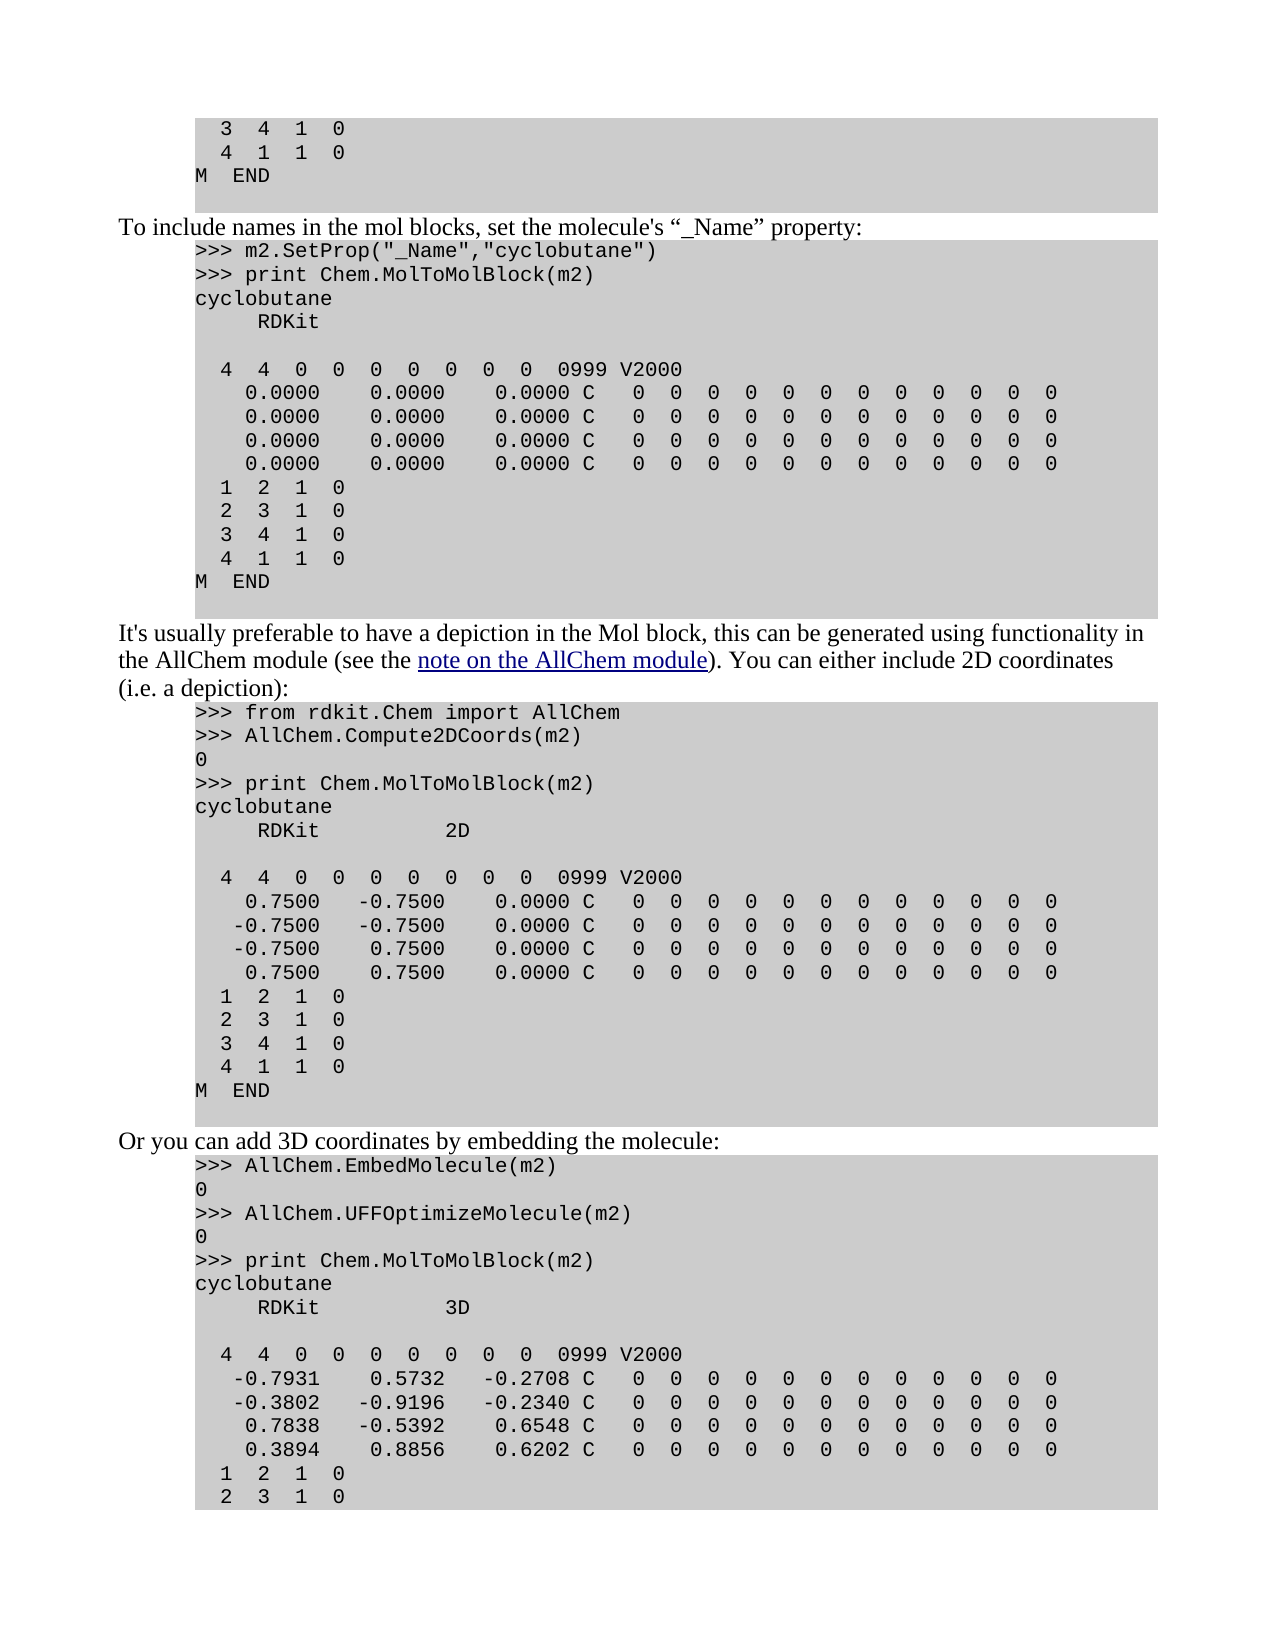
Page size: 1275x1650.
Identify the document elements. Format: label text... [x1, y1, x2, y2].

text 0.3894 0.8856 0.6202 C 0 0 0 0 0 0 0 0 0 0 0 0 [195, 1439, 1158, 1463]
text -0.7931 0.5732 -0.2708 C 0 0 0 0 0 0 0 0 0 0 0 0 [195, 1368, 1158, 1392]
text 0.0000 0.0000 0.0000 C 0 0 0 0 0 0 0 0 0 0 0 0 [195, 429, 1158, 453]
text 4 1 1 0 [195, 548, 1158, 571]
text >>> AllChem.UFFOptimizeMolecule(m2) [195, 1202, 1158, 1226]
text 4 4 0 0 0 0 0 0 0 0999 V2000 [195, 359, 1158, 382]
text cyclobutane [195, 796, 1158, 820]
text M END [195, 1080, 1158, 1104]
text 0 [195, 1179, 1158, 1202]
text -0.7500 0.7500 0.0000 C 0 0 0 0 0 0 0 0 0 0 0 0 [195, 938, 1158, 962]
text M END [195, 571, 1158, 595]
text 2 3 1 0 [195, 501, 1158, 524]
text 4 1 1 0 [195, 142, 1158, 165]
text 0.7838 -0.5392 0.6548 C 0 0 0 0 0 0 0 0 0 0 0 0 [195, 1415, 1158, 1439]
text 3 4 1 0 [195, 1033, 1158, 1057]
text 2 3 1 0 [195, 1009, 1158, 1033]
text >>> AllChem.EmbedMolecule(m2) [195, 1155, 1158, 1179]
text RDKit [195, 311, 1158, 335]
text To include names in the mol blocks, set the molecule's “_Name” property: [118, 213, 1157, 240]
text 0 [195, 749, 1158, 773]
text 0.0000 0.0000 0.0000 C 0 0 0 0 0 0 0 0 0 0 0 0 [195, 453, 1158, 477]
text >>> print Chem.MolToMolBlock(m2) [195, 1250, 1158, 1273]
text 0.0000 0.0000 0.0000 C 0 0 0 0 0 0 0 0 0 0 0 0 [195, 382, 1158, 406]
text 1 2 1 0 [195, 477, 1158, 501]
text 4 4 0 0 0 0 0 0 0 0999 V2000 [195, 867, 1158, 891]
text M END [195, 165, 1158, 189]
text >>> print Chem.MolToMolBlock(m2) [195, 264, 1158, 288]
text 3 4 1 0 [195, 524, 1158, 548]
text >>> from rdkit.Chem import AllChem [195, 702, 1158, 726]
text 4 1 1 0 [195, 1057, 1158, 1080]
text cyclobutane [195, 1273, 1158, 1297]
text Or you can add 3D coordinates by embedding the molecule: [118, 1127, 1157, 1155]
text 0.0000 0.0000 0.0000 C 0 0 0 0 0 0 0 0 0 0 0 0 [195, 406, 1158, 429]
text 3 4 1 0 [195, 118, 1158, 142]
text 2 3 1 0 [195, 1486, 1158, 1510]
text >>> print Chem.MolToMolBlock(m2) [195, 773, 1158, 796]
text -0.3802 -0.9196 -0.2340 C 0 0 0 0 0 0 0 0 0 0 0 0 [195, 1392, 1158, 1415]
text cyclobutane [195, 288, 1158, 311]
text 1 2 1 0 [195, 986, 1158, 1009]
text 0.7500 0.7500 0.0000 C 0 0 0 0 0 0 0 0 0 0 0 0 [195, 962, 1158, 986]
text It's usually preferable to have a depiction in the Mol block, this can be generated using functionality in the AllChem module (see the note on the AllChem module). You can either include 2D coordinates (i.e. a depiction): [118, 619, 1157, 702]
text RDKit 2D [195, 820, 1158, 844]
text RDKit 3D [195, 1297, 1158, 1321]
text 0 [195, 1226, 1158, 1250]
text 1 2 1 0 [195, 1463, 1158, 1486]
text >>> m2.SetProp("_Name","cyclobutane") [195, 240, 1158, 264]
text >>> AllChem.Compute2DCoords(m2) [195, 726, 1158, 749]
text 0.7500 -0.7500 0.0000 C 0 0 0 0 0 0 0 0 0 0 0 0 [195, 891, 1158, 915]
text -0.7500 -0.7500 0.0000 C 0 0 0 0 0 0 0 0 0 0 0 0 [195, 915, 1158, 938]
text 4 4 0 0 0 0 0 0 0 0999 V2000 [195, 1344, 1158, 1368]
